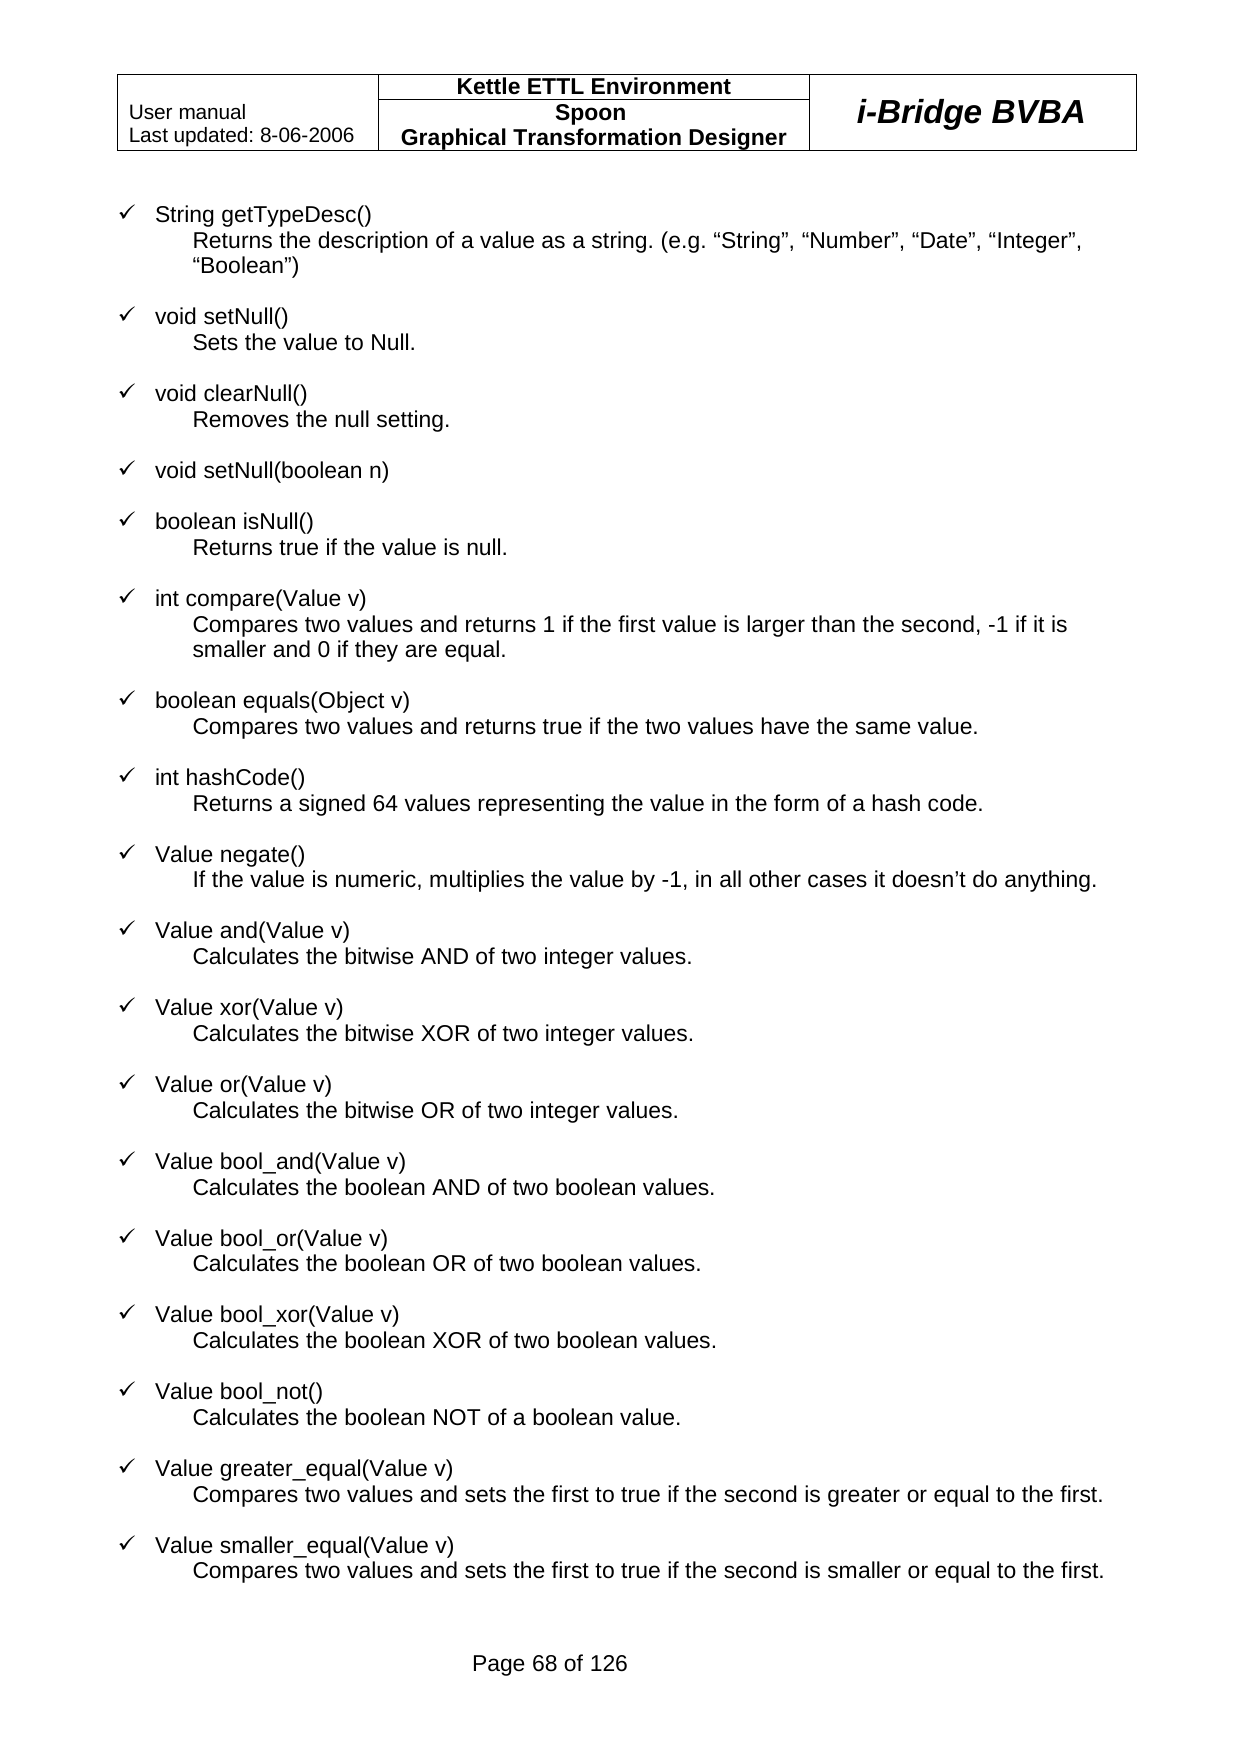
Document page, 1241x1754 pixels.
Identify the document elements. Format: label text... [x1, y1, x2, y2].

list void clearNull() [117, 381, 1137, 406]
text Compares two values and returns 1 if the first value is larger than the second, -1 if it is smaller and 0 if they are equal. [192, 611, 1137, 662]
list Value greater_equal(Value v) [117, 1456, 1137, 1481]
text Compares two values and returns true if the two values have the same value. [192, 713, 1137, 739]
text If the value is numeric, multiplies the value by -1, in all other cases it doesn’t do anything. [192, 867, 1137, 893]
text Calculates the boolean XOR of two boolean values. [192, 1328, 1137, 1353]
list Value bool_not() [117, 1379, 1137, 1404]
text Compares two values and sets the first to true if the second is smaller or equal to the first. [192, 1558, 1137, 1583]
list Value negate() [117, 841, 1137, 867]
list int compare(Value v) [117, 586, 1137, 611]
list int hashCode() [117, 764, 1137, 790]
text Calculates the bitwise OR of two integer values. [192, 1097, 1137, 1123]
list boolean isNull() [117, 509, 1137, 534]
text Calculates the boolean OR of two boolean values. [192, 1251, 1137, 1276]
list Value bool_xor(Value v) [117, 1302, 1137, 1328]
list Value xor(Value v) [117, 995, 1137, 1021]
text Sets the value to Null. [192, 330, 1137, 355]
list Value smaller_equal(Value v) [117, 1532, 1137, 1558]
list String getTypeDesc() [117, 202, 1137, 227]
text Calculates the boolean NOT of a boolean value. [192, 1404, 1137, 1430]
text Returns true if the value is null. [192, 534, 1137, 560]
list Value and(Value v) [117, 918, 1137, 944]
list Value bool_and(Value v) [117, 1148, 1137, 1174]
text Returns the description of a value as a string. (e.g. “String”, “Number”, “Date”, “Integer”, “Boolean”) [192, 227, 1137, 278]
list boolean equals(Object v) [117, 688, 1137, 713]
list void setNull(boolean n) [117, 457, 1137, 483]
text Removes the null setting. [192, 406, 1137, 432]
text Calculates the boolean AND of two boolean values. [192, 1174, 1137, 1200]
list Value or(Value v) [117, 1072, 1137, 1097]
text Calculates the bitwise XOR of two integer values. [192, 1021, 1137, 1046]
list void setNull() [117, 304, 1137, 330]
text Returns a signed 64 values representing the value in the form of a hash code. [192, 790, 1137, 816]
list Value bool_or(Value v) [117, 1225, 1137, 1251]
text Calculates the bitwise AND of two integer values. [192, 944, 1137, 969]
text Compares two values and sets the first to true if the second is greater or equal to the first. [192, 1481, 1137, 1507]
